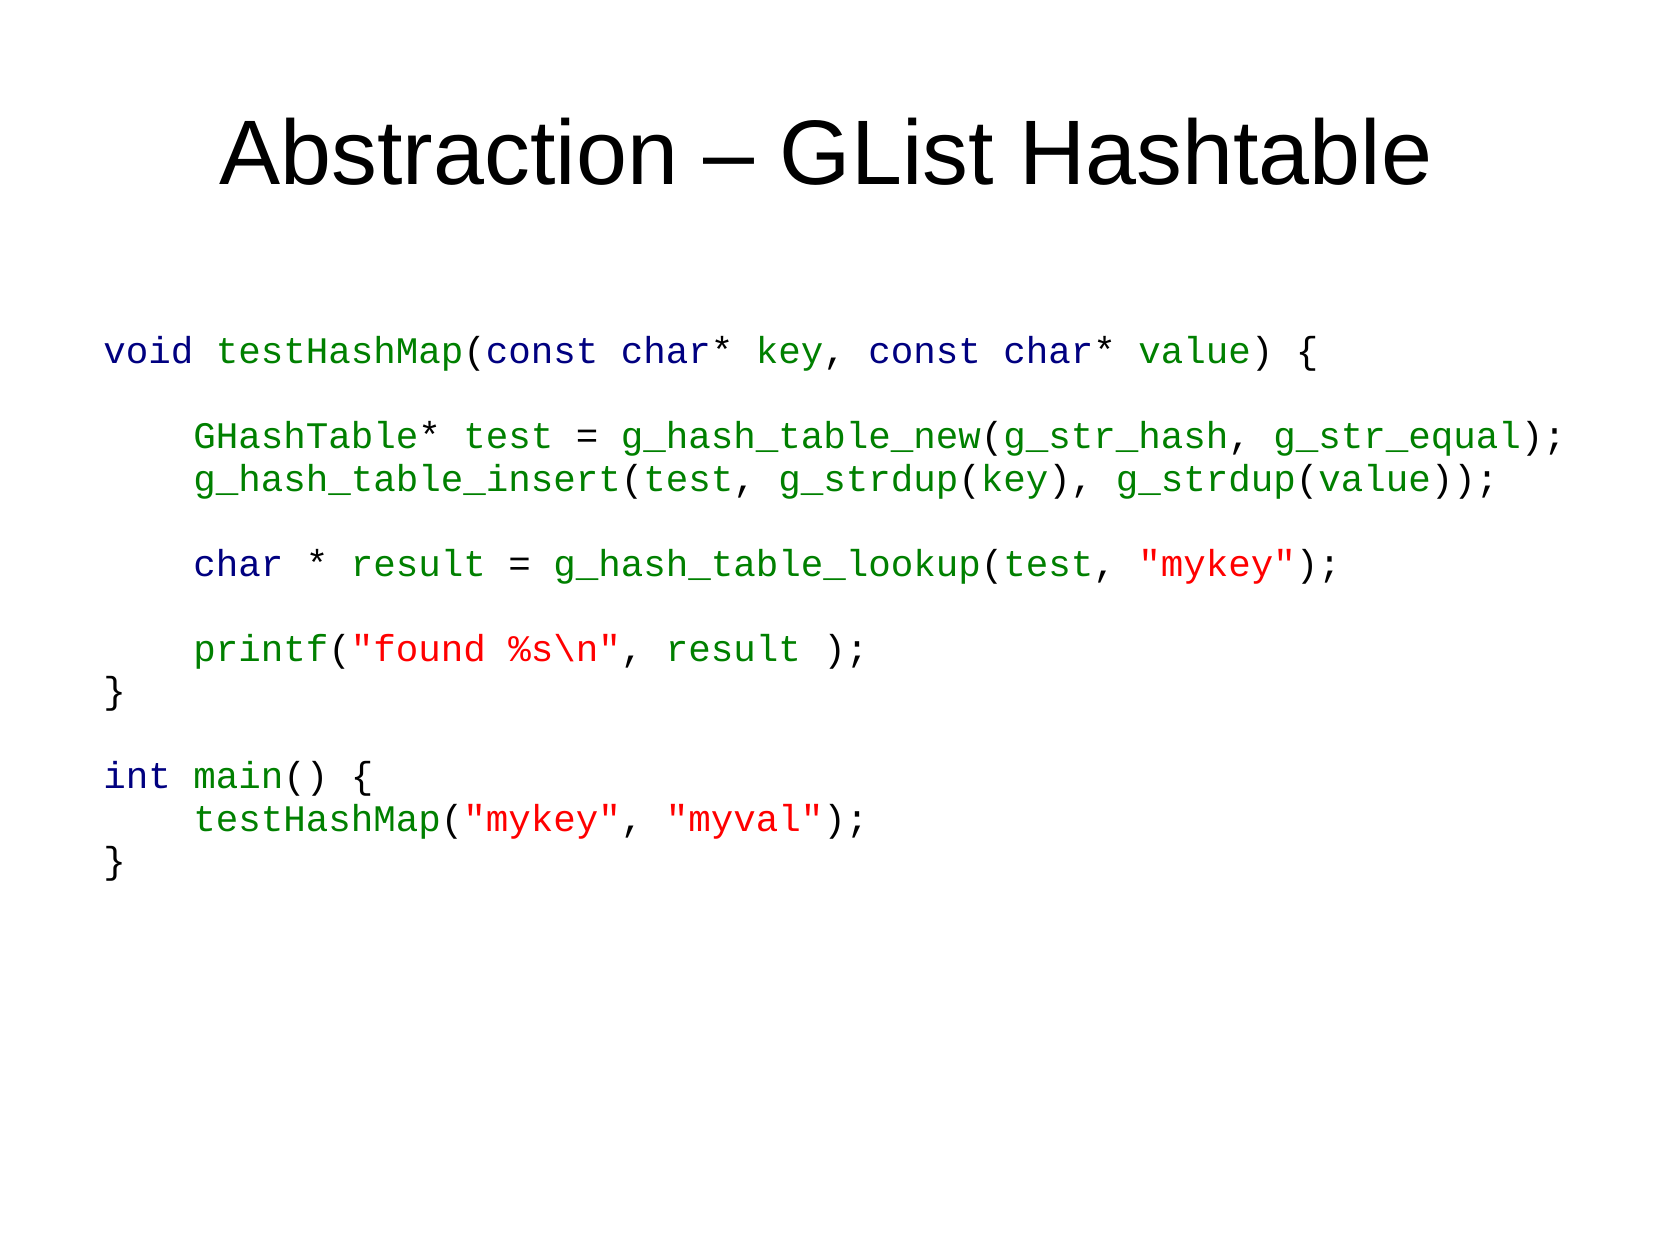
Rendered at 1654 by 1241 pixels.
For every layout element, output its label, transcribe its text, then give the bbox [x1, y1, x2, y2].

title Abstraction – GList Hashtable [82, 49, 1571, 257]
text_box void testHashMap(const char* key, const char* value) { GHashTable* test = g_hash_table_new(g_str_hash, g_str_equal); g_hash_table_insert(test, g_strdup(key), g_strdup(value)); char * result = g_hash_table_lookup(test, "mykey"); printf("found %s\n", result ); } int main() { testHashMap("mykey", "myval"); } [88, 324, 1625, 999]
